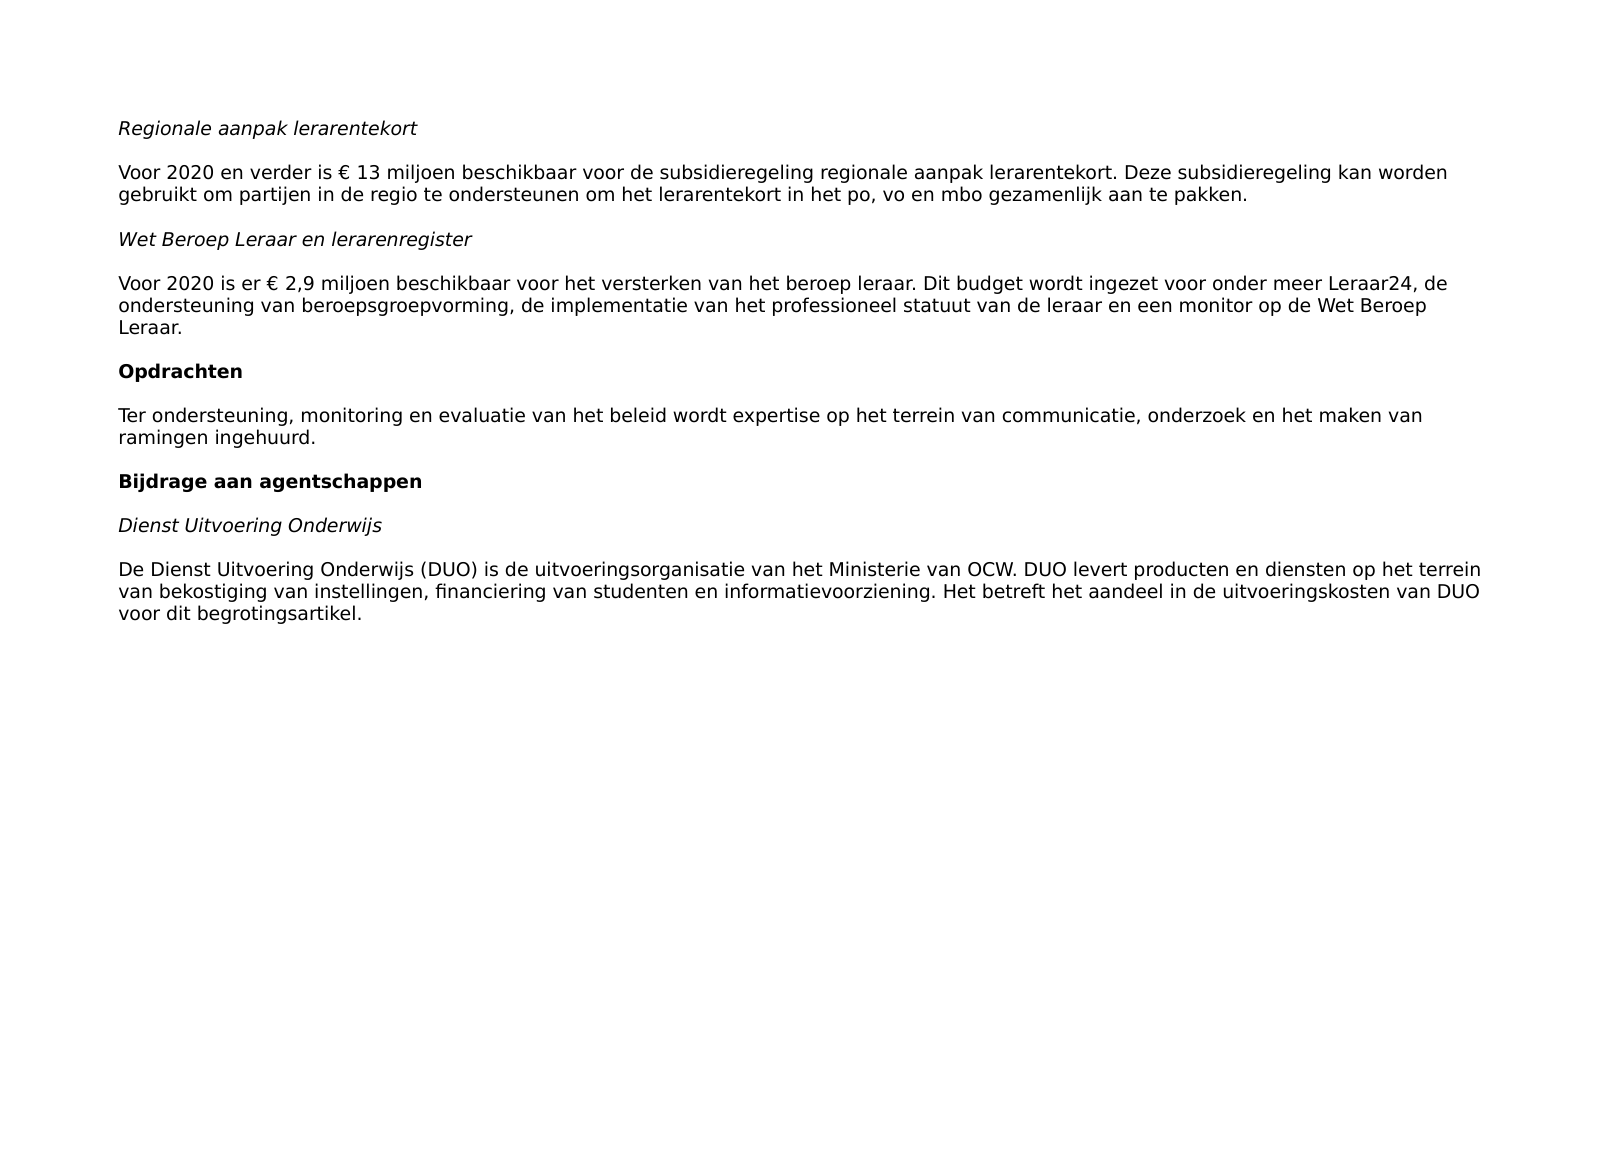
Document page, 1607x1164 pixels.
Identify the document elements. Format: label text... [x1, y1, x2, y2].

text De Dienst Uitvoering Onderwijs (DUO) is de uitvoeringsorganisatie van het Ministerie van OCW. DUO levert producten en diensten op het terrein van bekostiging van instellingen, financiering van studenten en informatievoorziening. Het betreft het aandeel in de uitvoeringskosten van DUO voor dit begrotingsartikel. [118, 559, 1488, 625]
text Voor 2020 en verder is € 13 miljoen beschikbaar voor de subsidieregeling regionale aanpak lerarentekort. Deze subsidieregeling kan worden gebruikt om partijen in de regio te ondersteunen om het lerarentekort in het po, vo en mbo gezamenlijk aan te pakken. [118, 162, 1488, 206]
subtitle Bijdrage aan agentschappen [118, 471, 1488, 493]
subtitle Regionale aanpak lerarentekort [118, 118, 1488, 140]
text Ter ondersteuning, monitoring en evaluatie van het beleid wordt expertise op het terrein van communicatie, onderzoek en het maken van ramingen ingehuurd. [118, 405, 1488, 449]
subtitle Wet Beroep Leraar en lerarenregister [118, 228, 1488, 250]
text Voor 2020 is er € 2,9 miljoen beschikbaar voor het versterken van het beroep leraar. Dit budget wordt ingezet voor onder meer Leraar24, de ondersteuning van beroepsgroepvorming, de implementatie van het professioneel statuut van de leraar en een monitor op de Wet Beroep Leraar. [118, 273, 1488, 338]
subtitle Opdrachten [118, 361, 1488, 383]
subtitle Dienst Uitvoering Onderwijs [118, 515, 1488, 537]
